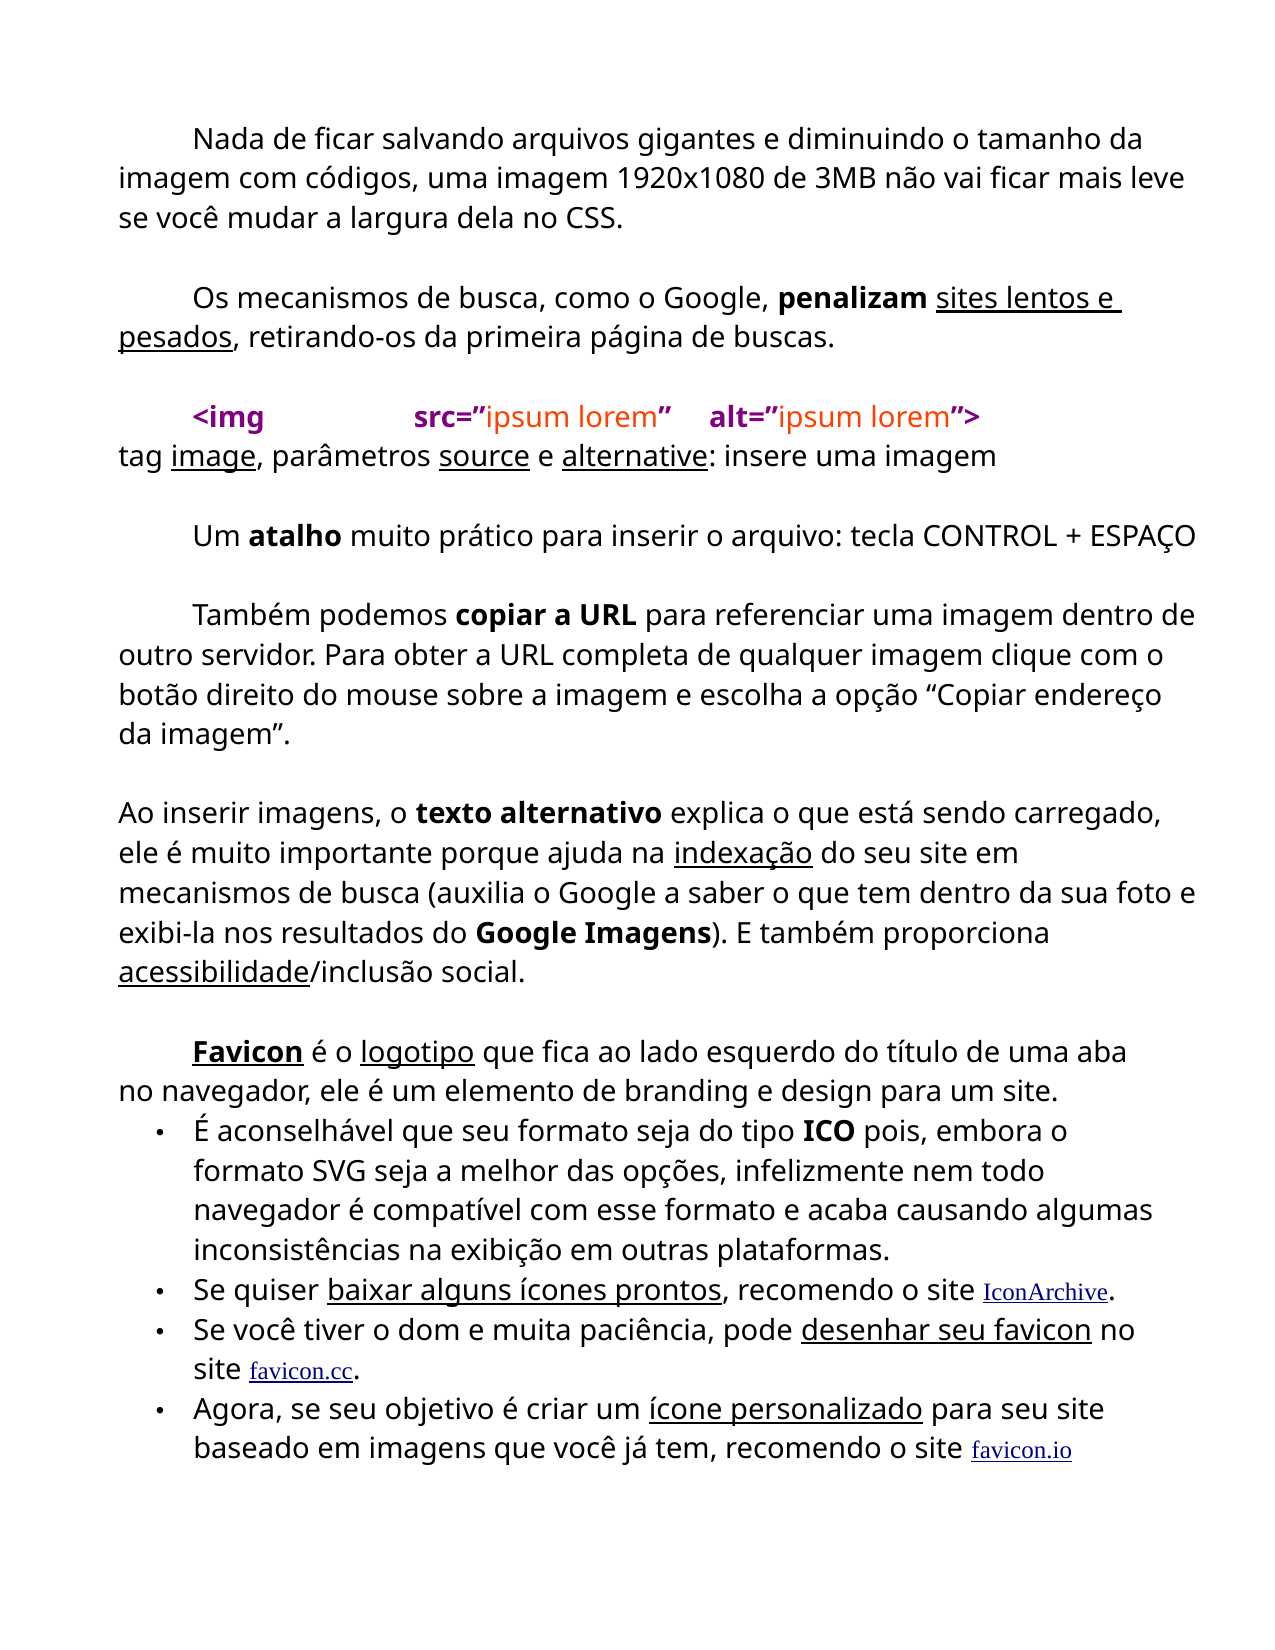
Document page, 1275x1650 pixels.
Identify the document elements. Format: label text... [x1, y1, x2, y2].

text Um atalho muito prático para inserir o arquivo: tecla CONTROL + ESPAÇO [118, 515, 1198, 555]
text tag image, parâmetros source e alternative: insere uma imagem [118, 436, 1198, 475]
list Se quiser baixar alguns ícones prontos, recomendo o site IconArchive. [156, 1269, 1157, 1309]
text Também podemos copiar a URL para referenciar uma imagem dentro de outro servidor. Para obter a URL completa de qualquer imagem clique com o botão direito do mouse sobre a imagem e escolha a opção “Copiar endereço da imagem”. [118, 594, 1198, 753]
list Se você tiver o dom e muita paciência, pode desenhar seu favicon no site favicon.cc. [156, 1309, 1157, 1388]
text Nada de ficar salvando arquivos gigantes e diminuindo o tamanho da imagem com códigos, uma imagem 1920x1080 de 3MB não vai ficar mais leve se você mudar a largura dela no CSS. [118, 118, 1198, 237]
list Agora, se seu objetivo é criar um ícone personalizado para seu site baseado em imagens que você já tem, recomendo o site favicon.io [156, 1388, 1157, 1467]
text Os mecanismos de busca, como o Google, penalizam sites lentos e pesados, retirando-os da primeira página de buscas. [118, 277, 1198, 356]
list É aconselhável que seu formato seja do tipo ICO pois, embora o formato SVG seja a melhor das opções, infelizmente nem todo navegador é compatível com esse formato e acaba causando algumas inconsistências na exibição em outras plataformas. [156, 1110, 1157, 1269]
text <img src=”ipsum lorem” alt=”ipsum lorem”> [118, 396, 1198, 436]
text Ao inserir imagens, o texto alternativo explica o que está sendo carregado, ele é muito importante porque ajuda na indexação do seu site em mecanismos de busca (auxilia o Google a saber o que tem dentro da sua foto e exibi-la nos resultados do Google Imagens). E também proporciona acessibilidade/inclusão social. [118, 793, 1198, 991]
text Favicon é o logotipo que fica ao lado esquerdo do título de uma aba no navegador, ele é um elemento de branding e design para um site. [118, 1031, 1157, 1110]
